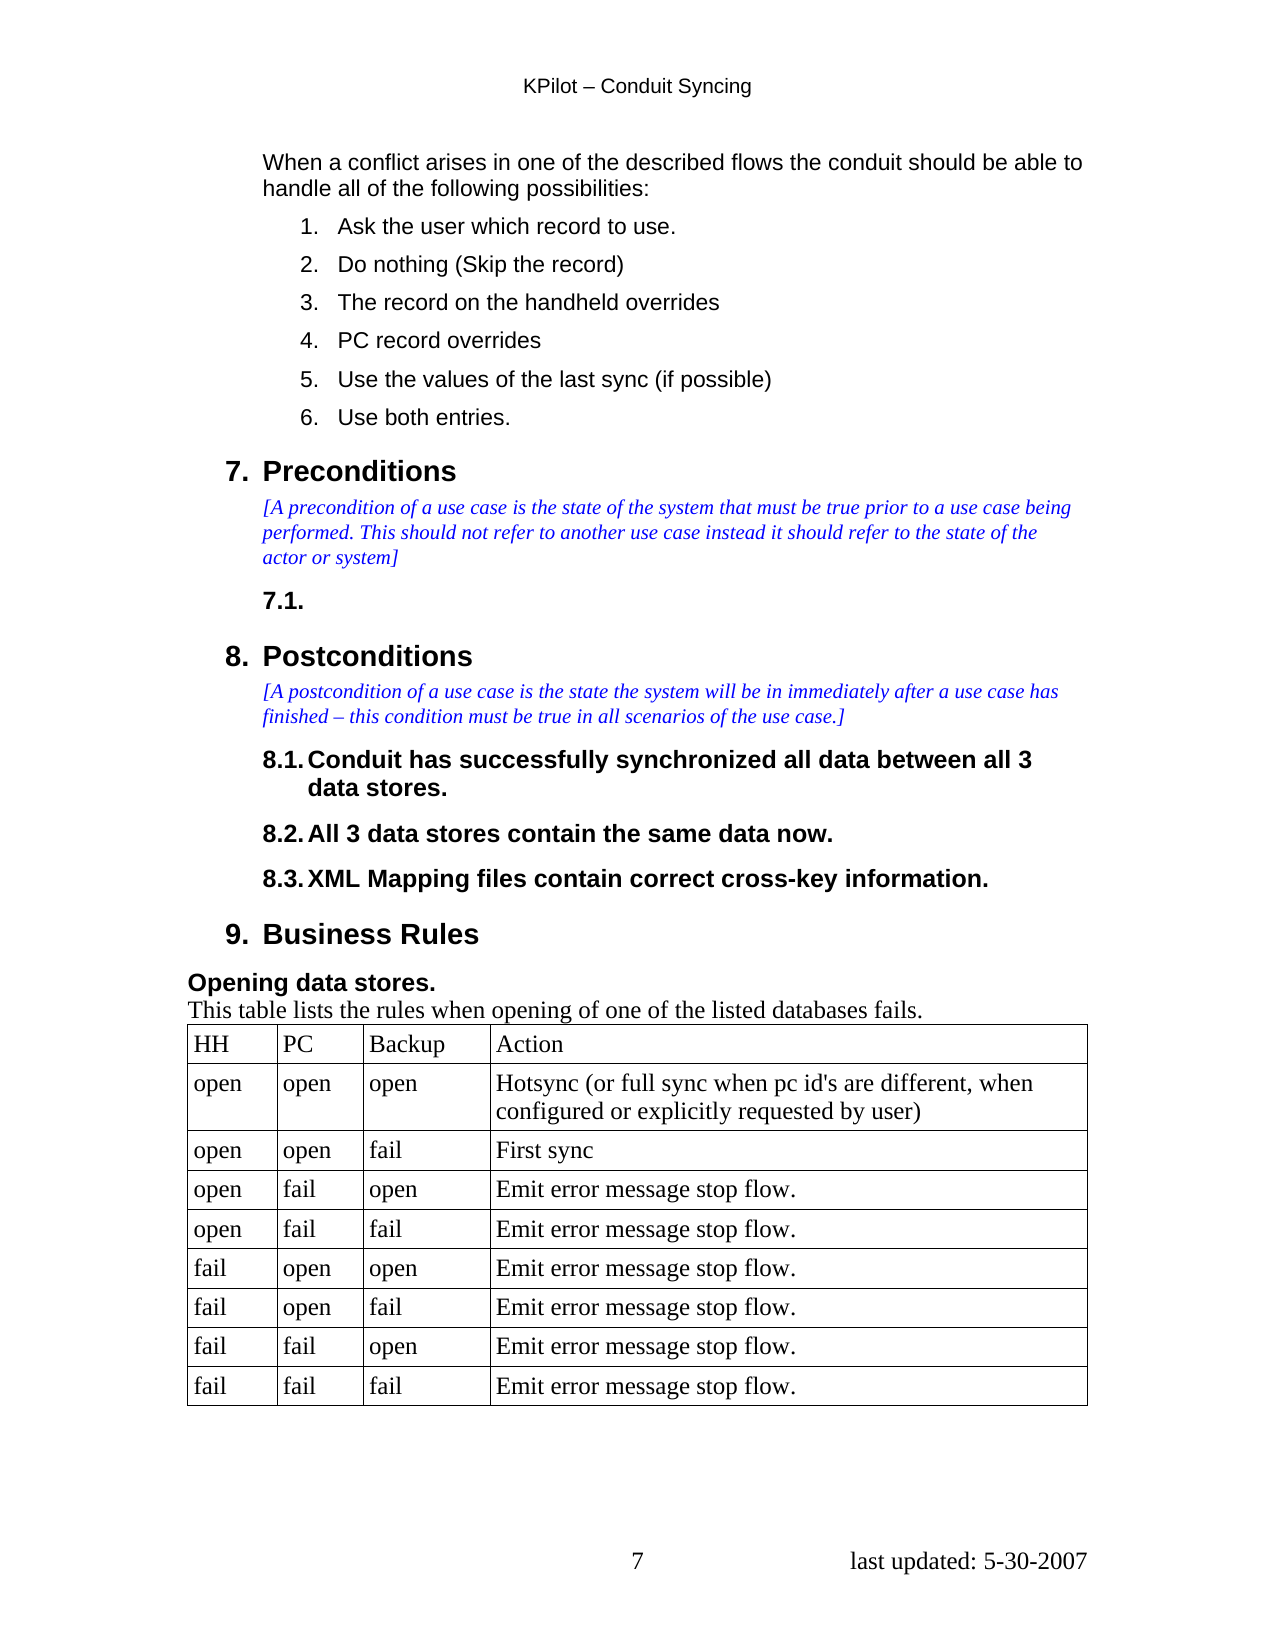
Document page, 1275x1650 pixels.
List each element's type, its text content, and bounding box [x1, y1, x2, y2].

table_cell open [364, 1249, 490, 1287]
table_cell open [278, 1249, 363, 1287]
subtitle Business Rules [225, 918, 1087, 951]
table_cell open [364, 1171, 490, 1209]
table_cell open [188, 1171, 277, 1209]
table_cell open [278, 1131, 363, 1169]
subtitle Opening data stores. [187, 968, 1087, 996]
subtitle Conduit has successfully synchronized all data between all 3 data stores. [262, 746, 1087, 802]
list The record on the handheld overrides [300, 290, 1087, 316]
table_cell fail [364, 1367, 490, 1405]
table_cell fail [364, 1131, 490, 1169]
table_cell Hotsync (or full sync when pc id's are different, when configured or explicitly requested by user) [491, 1064, 1087, 1130]
table_header Action [491, 1025, 1087, 1063]
table_cell Emit error message stop flow. [491, 1210, 1087, 1248]
list Do nothing (Skip the record) [300, 252, 1087, 277]
text When a conflict arises in one of the described flows the conduit should be able to handle all of the following possibilities: [262, 150, 1087, 201]
table_cell open [278, 1064, 363, 1130]
list Ask the user which record to use. [300, 214, 1087, 239]
text [A precondition of a use case is the state of the system that must be true prior to a use case being performed. This should not refer to another use case instead it should refer to the state of the actor or system] [262, 494, 1087, 569]
subtitle Preconditions [225, 455, 1087, 488]
table_cell fail [278, 1367, 363, 1405]
table_header Backup [364, 1025, 490, 1063]
table_cell Emit error message stop flow. [491, 1249, 1087, 1287]
table_cell fail [278, 1210, 363, 1248]
subtitle Postconditions [225, 639, 1087, 672]
table_cell open [188, 1131, 277, 1169]
table_cell fail [364, 1289, 490, 1327]
subtitle XML Mapping files contain correct cross-key information. [262, 865, 1087, 893]
text This table lists the rules when opening of one of the listed databases fails. [187, 996, 1087, 1024]
table_cell fail [188, 1249, 277, 1287]
table_cell fail [278, 1328, 363, 1366]
table_cell open [364, 1064, 490, 1130]
list PC record overrides [300, 328, 1087, 354]
text [A postcondition of a use case is the state the system will be in immediately after a use case has finished – this condition must be true in all scenarios of the use case.] [262, 678, 1087, 728]
table_cell Emit error message stop flow. [491, 1289, 1087, 1327]
table_cell fail [188, 1328, 277, 1366]
table_cell open [188, 1210, 277, 1248]
table_cell fail [188, 1289, 277, 1327]
table_cell open [278, 1289, 363, 1327]
table_header HH [188, 1025, 277, 1063]
list Use both entries. [300, 404, 1087, 430]
table_cell fail [364, 1210, 490, 1248]
table_header PC [278, 1025, 363, 1063]
table_cell Emit error message stop flow. [491, 1171, 1087, 1209]
table_cell First sync [491, 1131, 1087, 1169]
table_cell fail [188, 1367, 277, 1405]
table_cell Emit error message stop flow. [491, 1328, 1087, 1366]
table_cell open [364, 1328, 490, 1366]
subtitle All 3 data stores contain the same data now. [262, 819, 1087, 847]
table_cell open [188, 1064, 277, 1130]
table_cell fail [278, 1171, 363, 1209]
table_cell Emit error message stop flow. [491, 1367, 1087, 1405]
list Use the values of the last sync (if possible) [300, 366, 1087, 392]
